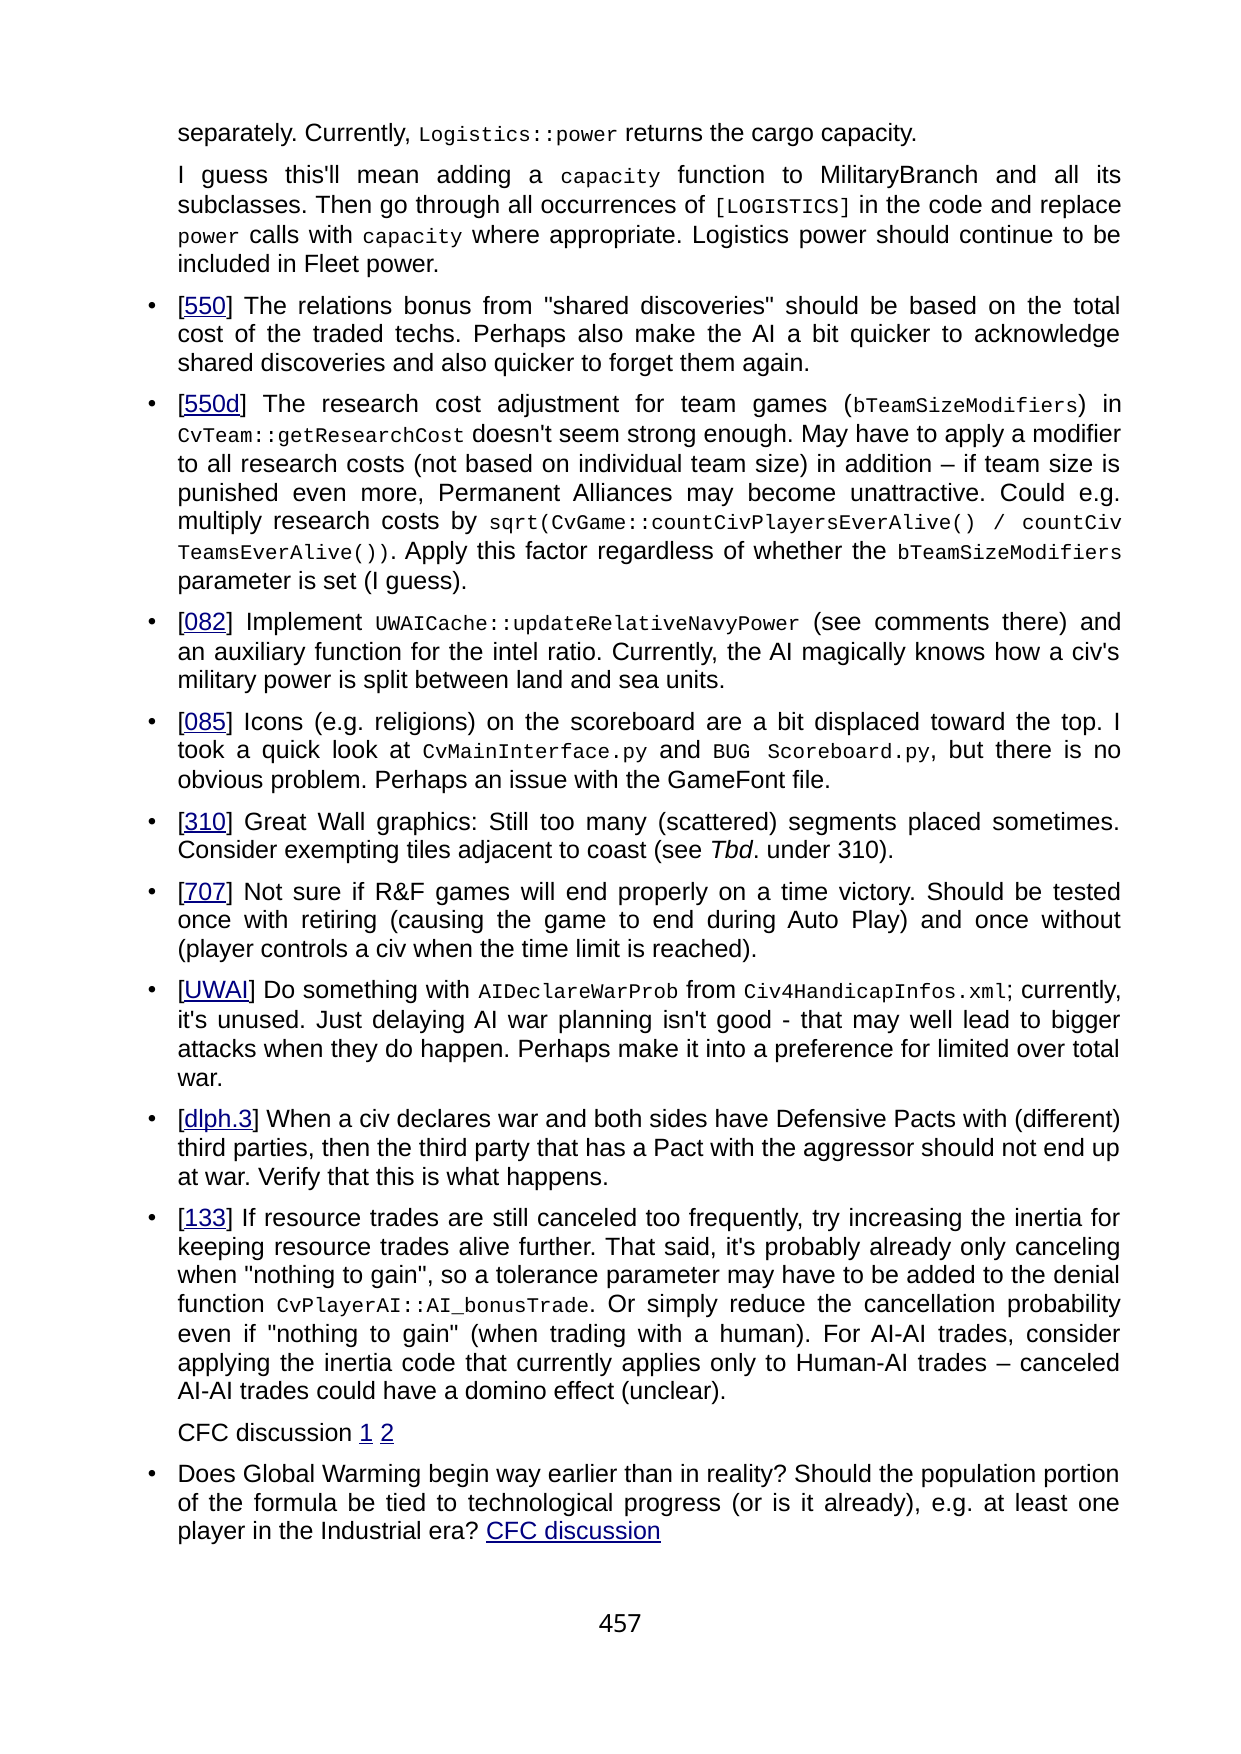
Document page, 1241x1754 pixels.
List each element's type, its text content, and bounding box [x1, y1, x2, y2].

list [310] Great Wall graphics: Still too many (scattered) segments placed sometimes. Consider exempting tiles adjacent to coast (see Tbd. under 310). [148, 806, 1122, 864]
list [085] Icons (e.g. religions) on the scoreboard are a bit displaced toward the top. I took a quick look at CvMainInterface.py and BUG Scoreboard.py, but there is no obvious problem. Perhaps an issue with the GameFont file. [148, 707, 1122, 794]
list [UWAI] Do something with AIDeclareWarProb from Civ4HandicapInfos.xml; currently, it's unused. Just delaying AI war planning isn't good - that may well lead to bigger attacks when they do happen. Perhaps make it into a preference for limited over total war. [148, 975, 1122, 1091]
list [dlph.3] When a civ declares war and both sides have Defensive Pacts with (different) third parties, then the third party that has a Pact with the aggressor should not end up at war. Verify that this is what happens. [148, 1104, 1122, 1190]
list Does Global Warming begin way earlier than in reality? Should the population portion of the formula be tied to technological progress (or is it already), e.g. at least one player in the Industrial era? CFC discussion [148, 1459, 1122, 1545]
list [707] Not sure if R&F games will end properly on a time victory. Should be tested once with retiring (causing the game to end during Auto Play) and once without (player controls a civ when the time limit is reached). [148, 877, 1122, 963]
list [550] The relations bonus from "shared discoveries" should be based on the total cost of the traded techs. Perhaps also make the AI a bit quicker to acknowledge shared discoveries and also quicker to forget them again. [148, 291, 1122, 377]
list [082] Implement UWAICache::updateRelativeNavyPower (see comments there) and an auxiliary function for the intel ratio. Currently, the AI magically knows how a civ's military power is split between land and sea units. [148, 607, 1122, 694]
list separately. Currently, Logistics::power returns the cargo capacity. [148, 118, 1122, 148]
list [133] If resource trades are still canceled too frequently, try increasing the inertia for keeping resource trades alive further. That said, it's probably already only canceling when "nothing to gain", so a tolerance parameter may have to be added to the denial function CvPlayerAI::AI_bonusTrade. Or simply reduce the cancellation probability even if "nothing to gain" (when trading with a human). For AI-AI trades, consider applying the inertia code that currently applies only to Human-AI trades – canceled AI-AI trades could have a domino effect (unclear). [148, 1203, 1122, 1405]
list CFC discussion 1 2 [148, 1417, 1122, 1446]
list [550d] The research cost adjustment for team games (bTeamSizeModifiers) in CvTeam::getResearchCost doesn't seem strong enough. May have to apply a modifier to all research costs (not based on individual team size) in addition – if team size is punished even more, Permanent Alliances may become unattractive. Could e.g. multiply research costs by sqrt(CvGame::countCivPlayersEverAlive() / countCiv TeamsEverAlive()). Apply this factor regardless of whether the bTeamSizeModifiers parameter is set (I guess). [148, 389, 1122, 594]
list I guess this'll mean adding a capacity function to MilitaryBranch and all its subclasses. Then go through all occurrences of [LOGISTICS] in the code and replace power calls with capacity where appropriate. Logistics power should continue to be included in Fleet power. [148, 160, 1122, 278]
